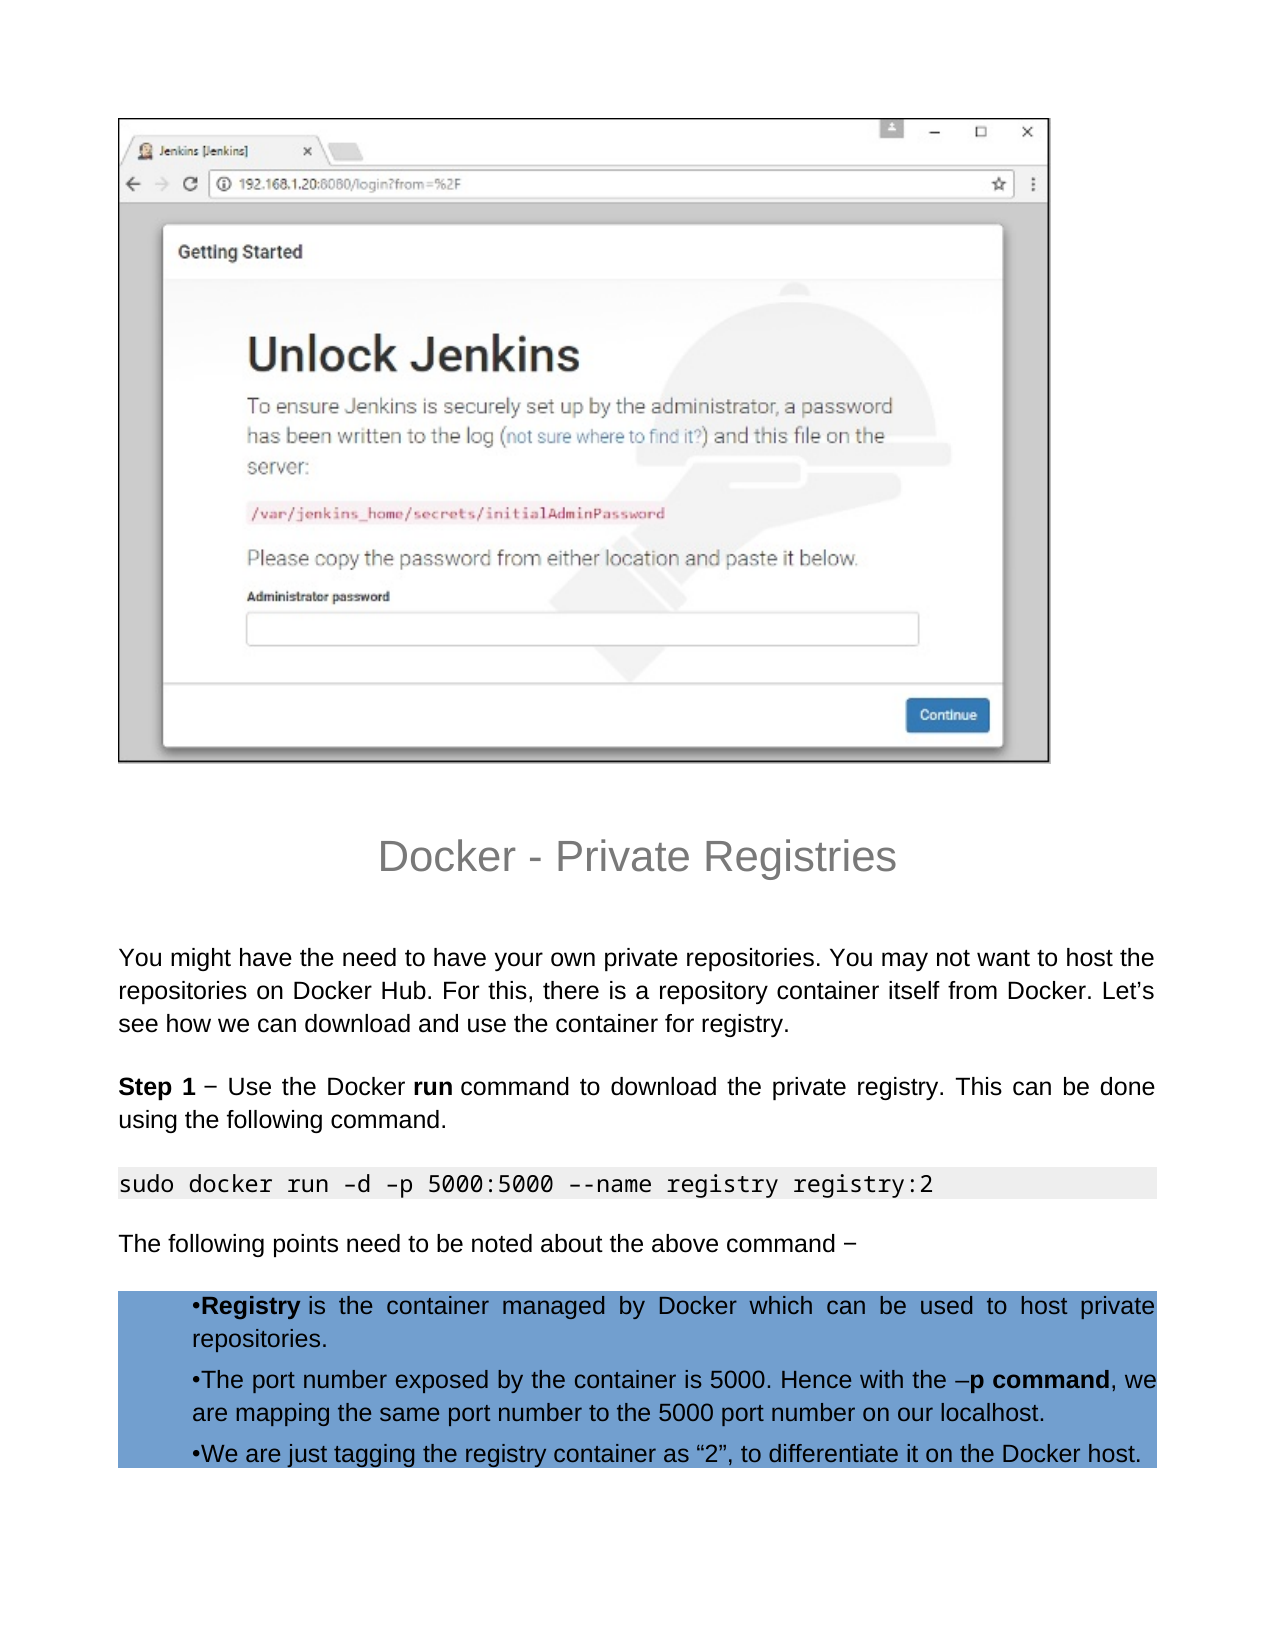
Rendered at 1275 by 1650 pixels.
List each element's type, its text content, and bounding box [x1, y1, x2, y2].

picture [118, 118, 1051, 764]
text sudo docker run –d –p 5000:5000 –-name registry registry:2 [118, 1167, 1157, 1199]
text The following points need to be noted about the above command − [118, 1228, 1157, 1257]
text You might have the need to have your own private repositories. You may not want to host the repositories on Docker Hub. For this, there is a repository container itself from Docker. Let’s see how we can download and use the container for registry. [118, 943, 1157, 1038]
text Step 1 − Use the Docker run command to download the private registry. This can be done using the following command. [118, 1072, 1157, 1133]
list Registry is the container managed by Docker which can be used to host private repositories. [118, 1291, 1157, 1353]
list The port number exposed by the container is 5000. Hence with the –p command, we are mapping the same port number to the 5000 port number on our localhost. [118, 1365, 1157, 1427]
subtitle Docker - Private Registries [118, 830, 1157, 881]
list We are just tagging the registry container as “2”, to differentiate it on the Docker host. [118, 1439, 1157, 1468]
